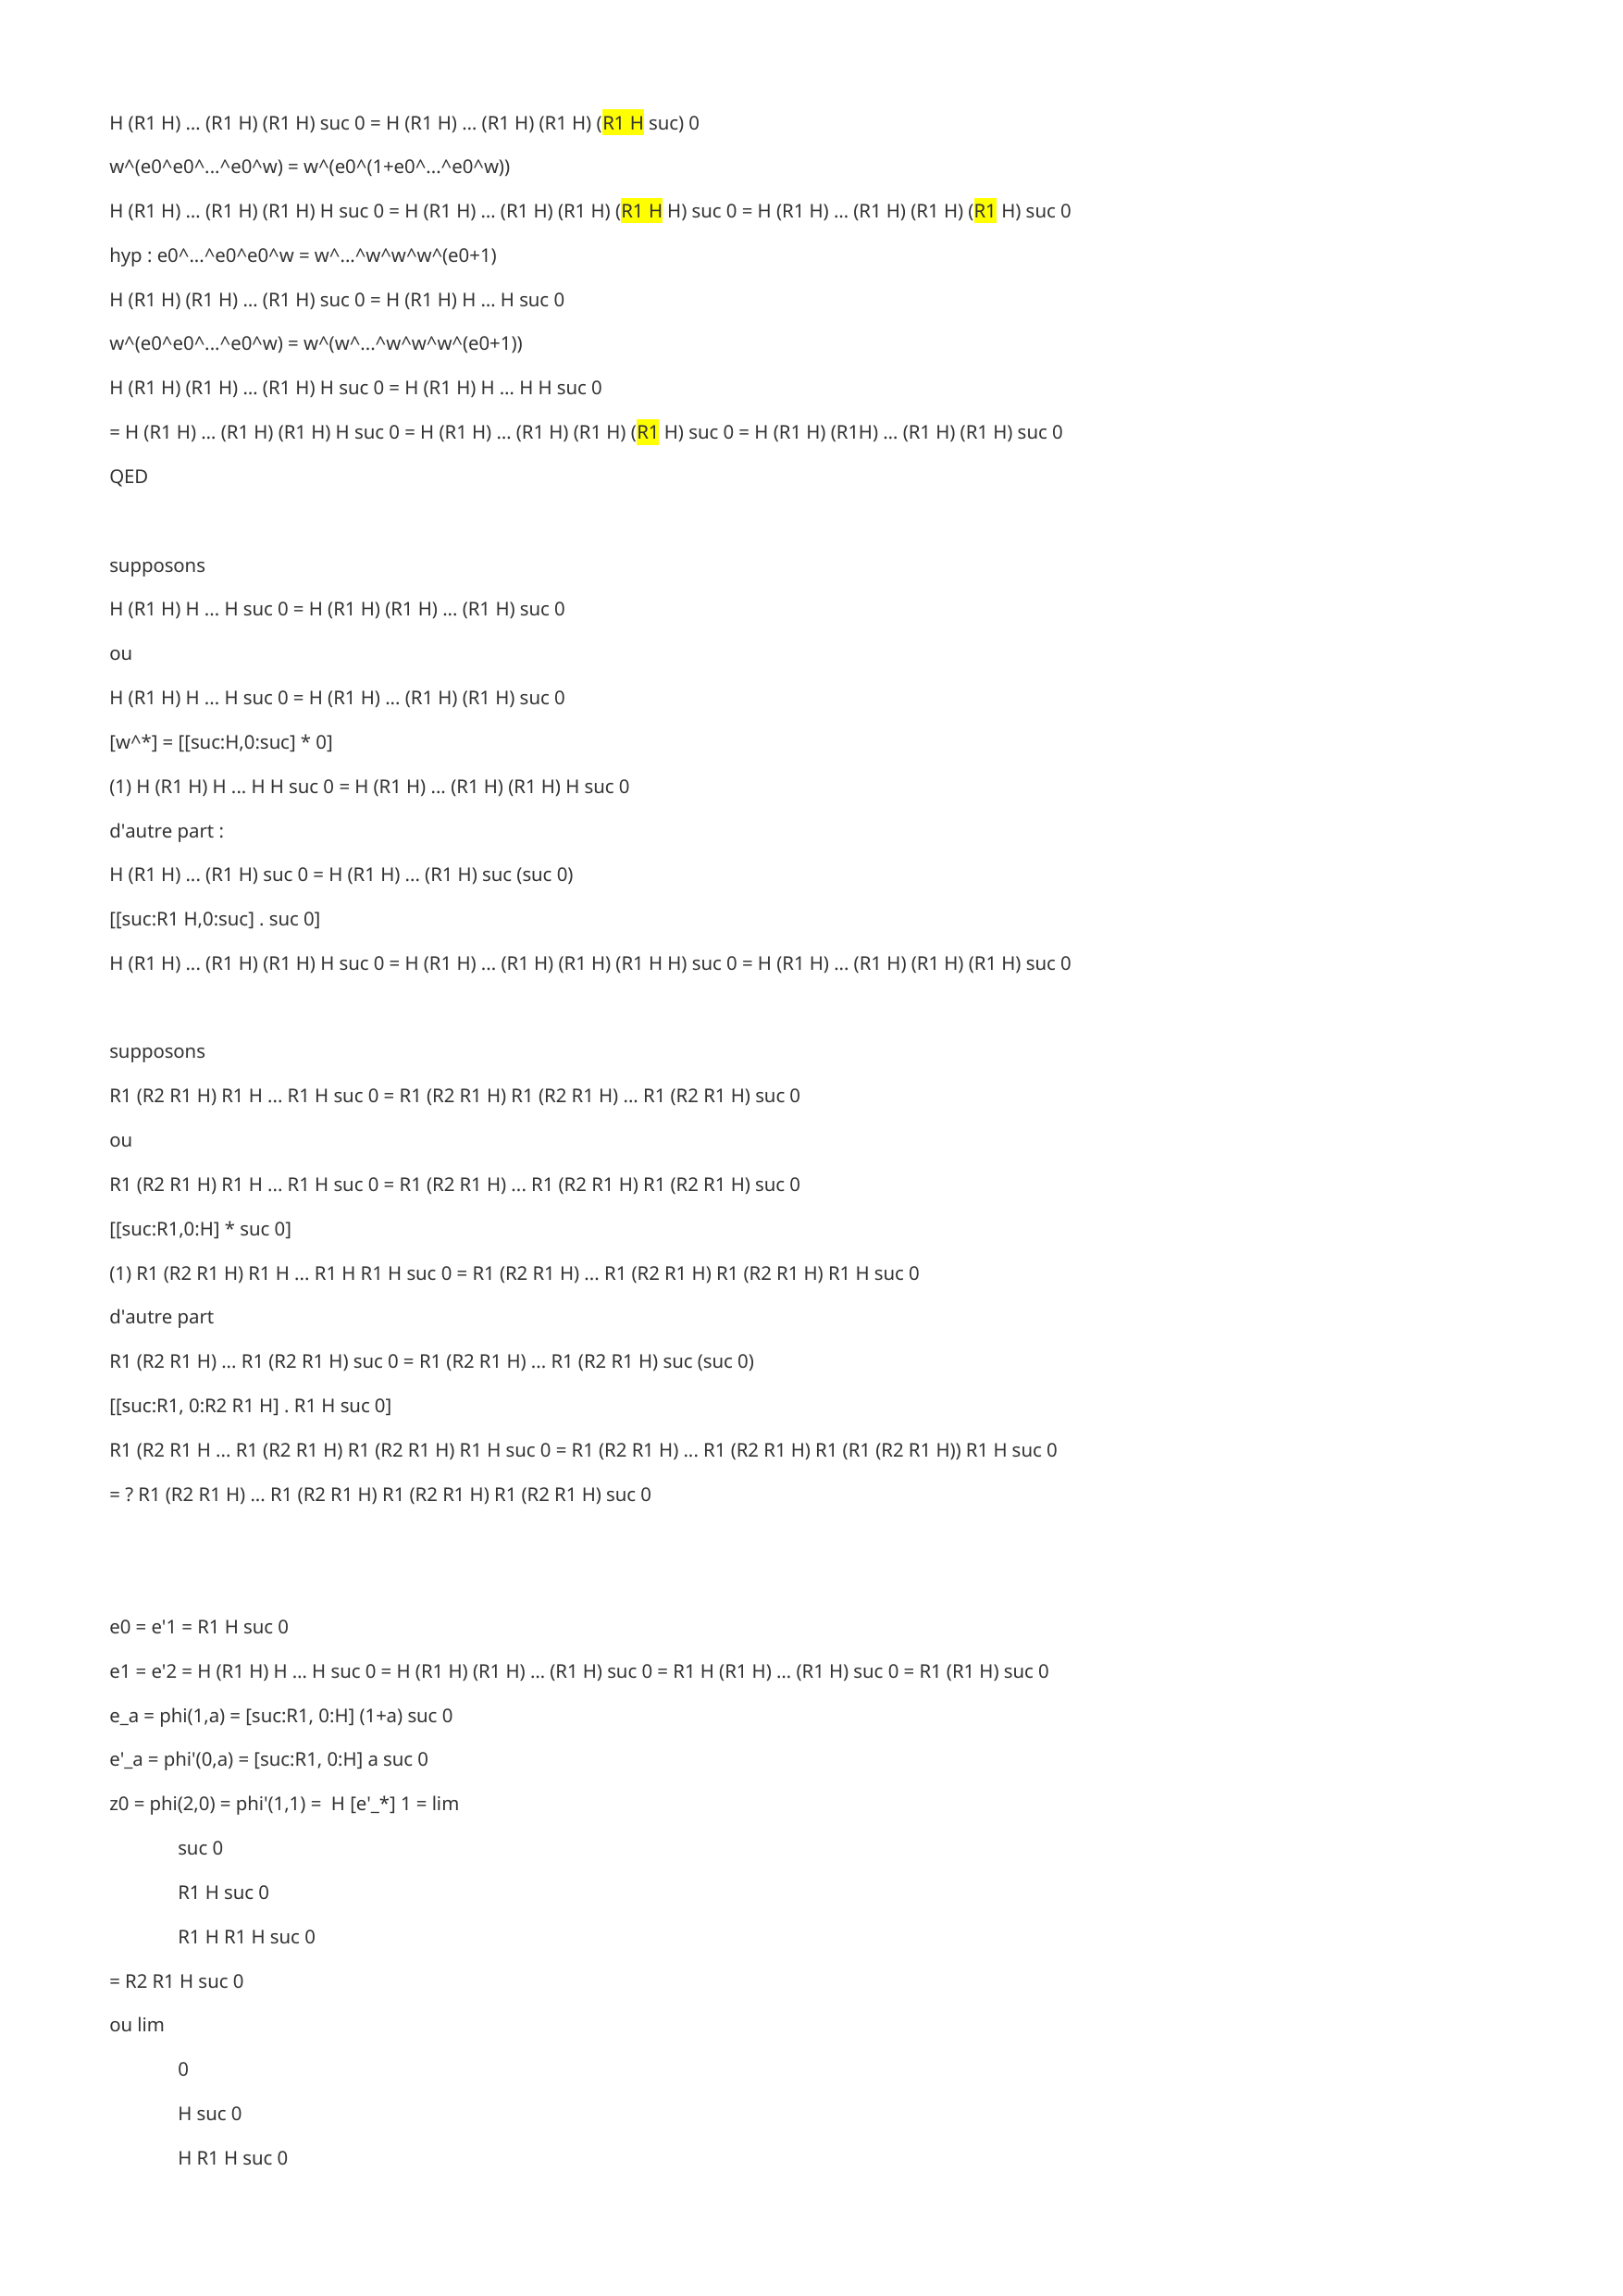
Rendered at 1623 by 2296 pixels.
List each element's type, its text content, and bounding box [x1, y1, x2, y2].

text H (R1 H) ... (R1 H) (R1 H) H suc 0 = H (R1 H) ... (R1 H) (R1 H) (R1 H H) suc 0 = H (R1 H) ... (R1 H) (R1 H) (R1 H) suc 0 [109, 950, 1514, 975]
text e1 = e'2 = H (R1 H) H … H suc 0 = H (R1 H) (R1 H) … (R1 H) suc 0 = R1 H (R1 H) … (R1 H) suc 0 = R1 (R1 H) suc 0 [109, 1658, 1514, 1683]
text R1 (R2 R1 H) R1 H ... R1 H suc 0 = R1 (R2 R1 H) R1 (R2 R1 H) ... R1 (R2 R1 H) suc 0 [109, 1083, 1514, 1109]
text H (R1 H) ... (R1 H) suc 0 = H (R1 H) ... (R1 H) suc (suc 0) [109, 862, 1514, 887]
text H (R1 H) H ... H suc 0 = H (R1 H) (R1 H) ... (R1 H) suc 0 [109, 596, 1514, 622]
text R1 (R2 R1 H) R1 H ... R1 H suc 0 = R1 (R2 R1 H) ... R1 (R2 R1 H) R1 (R2 R1 H) suc 0 [109, 1172, 1514, 1197]
text d'autre part : [109, 817, 1514, 843]
text e_a = phi(1,a) = [suc:R1, 0:H] (1+a) suc 0 [109, 1702, 1514, 1728]
text QED [109, 464, 1514, 489]
text R1 H suc 0 [109, 1880, 1514, 1905]
text [[suc:R1 H,0:suc] . suc 0] [109, 906, 1514, 931]
text R1 (R2 R1 H ... R1 (R2 R1 H) R1 (R2 R1 H) R1 H suc 0 = R1 (R2 R1 H) ... R1 (R2 R1 H) R1 (R1 (R2 R1 H)) R1 H suc 0 [109, 1436, 1514, 1462]
text R1 (R2 R1 H) ... R1 (R2 R1 H) suc 0 = R1 (R2 R1 H) ... R1 (R2 R1 H) suc (suc 0) [109, 1348, 1514, 1373]
text H (R1 H) (R1 H) … (R1 H) H suc 0 = H (R1 H) H … H H suc 0 [109, 375, 1514, 401]
text supposons [109, 552, 1514, 577]
text H (R1 H) (R1 H) … (R1 H) suc 0 = H (R1 H) H … H suc 0 [109, 286, 1514, 312]
text 0 [109, 2056, 1514, 2081]
text = ? R1 (R2 R1 H) ... R1 (R2 R1 H) R1 (R2 R1 H) R1 (R2 R1 H) suc 0 [109, 1481, 1514, 1507]
text suc 0 [109, 1835, 1514, 1861]
text [[suc:R1, 0:R2 R1 H] . R1 H suc 0] [109, 1393, 1514, 1418]
text H R1 H suc 0 [109, 2144, 1514, 2170]
text [[suc:R1,0:H] * suc 0] [109, 1215, 1514, 1241]
text = H (R1 H) … (R1 H) (R1 H) H suc 0 = H (R1 H) … (R1 H) (R1 H) (R1 H) suc 0 = H (R1 H) (R1H) … (R1 H) (R1 H) suc 0 [109, 419, 1514, 445]
text H (R1 H) … (R1 H) (R1 H) H suc 0 = H (R1 H) … (R1 H) (R1 H) (R1 H H) suc 0 = H (R1 H) … (R1 H) (R1 H) (R1 H) suc 0 [109, 198, 1514, 223]
text [w^*] = [[suc:H,0:suc] * 0] [109, 728, 1514, 754]
text ou [109, 1127, 1514, 1153]
text (1) H (R1 H) H ... H H suc 0 = H (R1 H) ... (R1 H) (R1 H) H suc 0 [109, 773, 1514, 799]
text w^(e0^e0^...^e0^w) = w^(e0^(1+e0^...^e0^w)) [109, 154, 1514, 180]
text = R2 R1 H suc 0 [109, 1967, 1514, 1993]
text H suc 0 [109, 2101, 1514, 2126]
text H (R1 H) H ... H suc 0 = H (R1 H) ... (R1 H) (R1 H) suc 0 [109, 685, 1514, 710]
text (1) R1 (R2 R1 H) R1 H ... R1 H R1 H suc 0 = R1 (R2 R1 H) ... R1 (R2 R1 H) R1 (R2 R1 H) R1 H suc 0 [109, 1260, 1514, 1285]
text e0 = e'1 = R1 H suc 0 [109, 1614, 1514, 1639]
text supposons [109, 1038, 1514, 1064]
text ou lim [109, 2012, 1514, 2038]
text z0 = phi(2,0) = phi'(1,1) = H [e'_*] 1 = lim [109, 1791, 1514, 1817]
text R1 H R1 H suc 0 [109, 1923, 1514, 1949]
text d'autre part [109, 1304, 1514, 1330]
text e'_a = phi'(0,a) = [suc:R1, 0:H] a suc 0 [109, 1746, 1514, 1772]
text hyp : e0^...^e0^e0^w = w^...^w^w^w^(e0+1) [109, 242, 1514, 267]
text w^(e0^e0^...^e0^w) = w^(w^...^w^w^w^(e0+1)) [109, 330, 1514, 356]
text H (R1 H) … (R1 H) (R1 H) suc 0 = H (R1 H) … (R1 H) (R1 H) (R1 H suc) 0 [109, 109, 1514, 135]
text ou [109, 640, 1514, 665]
